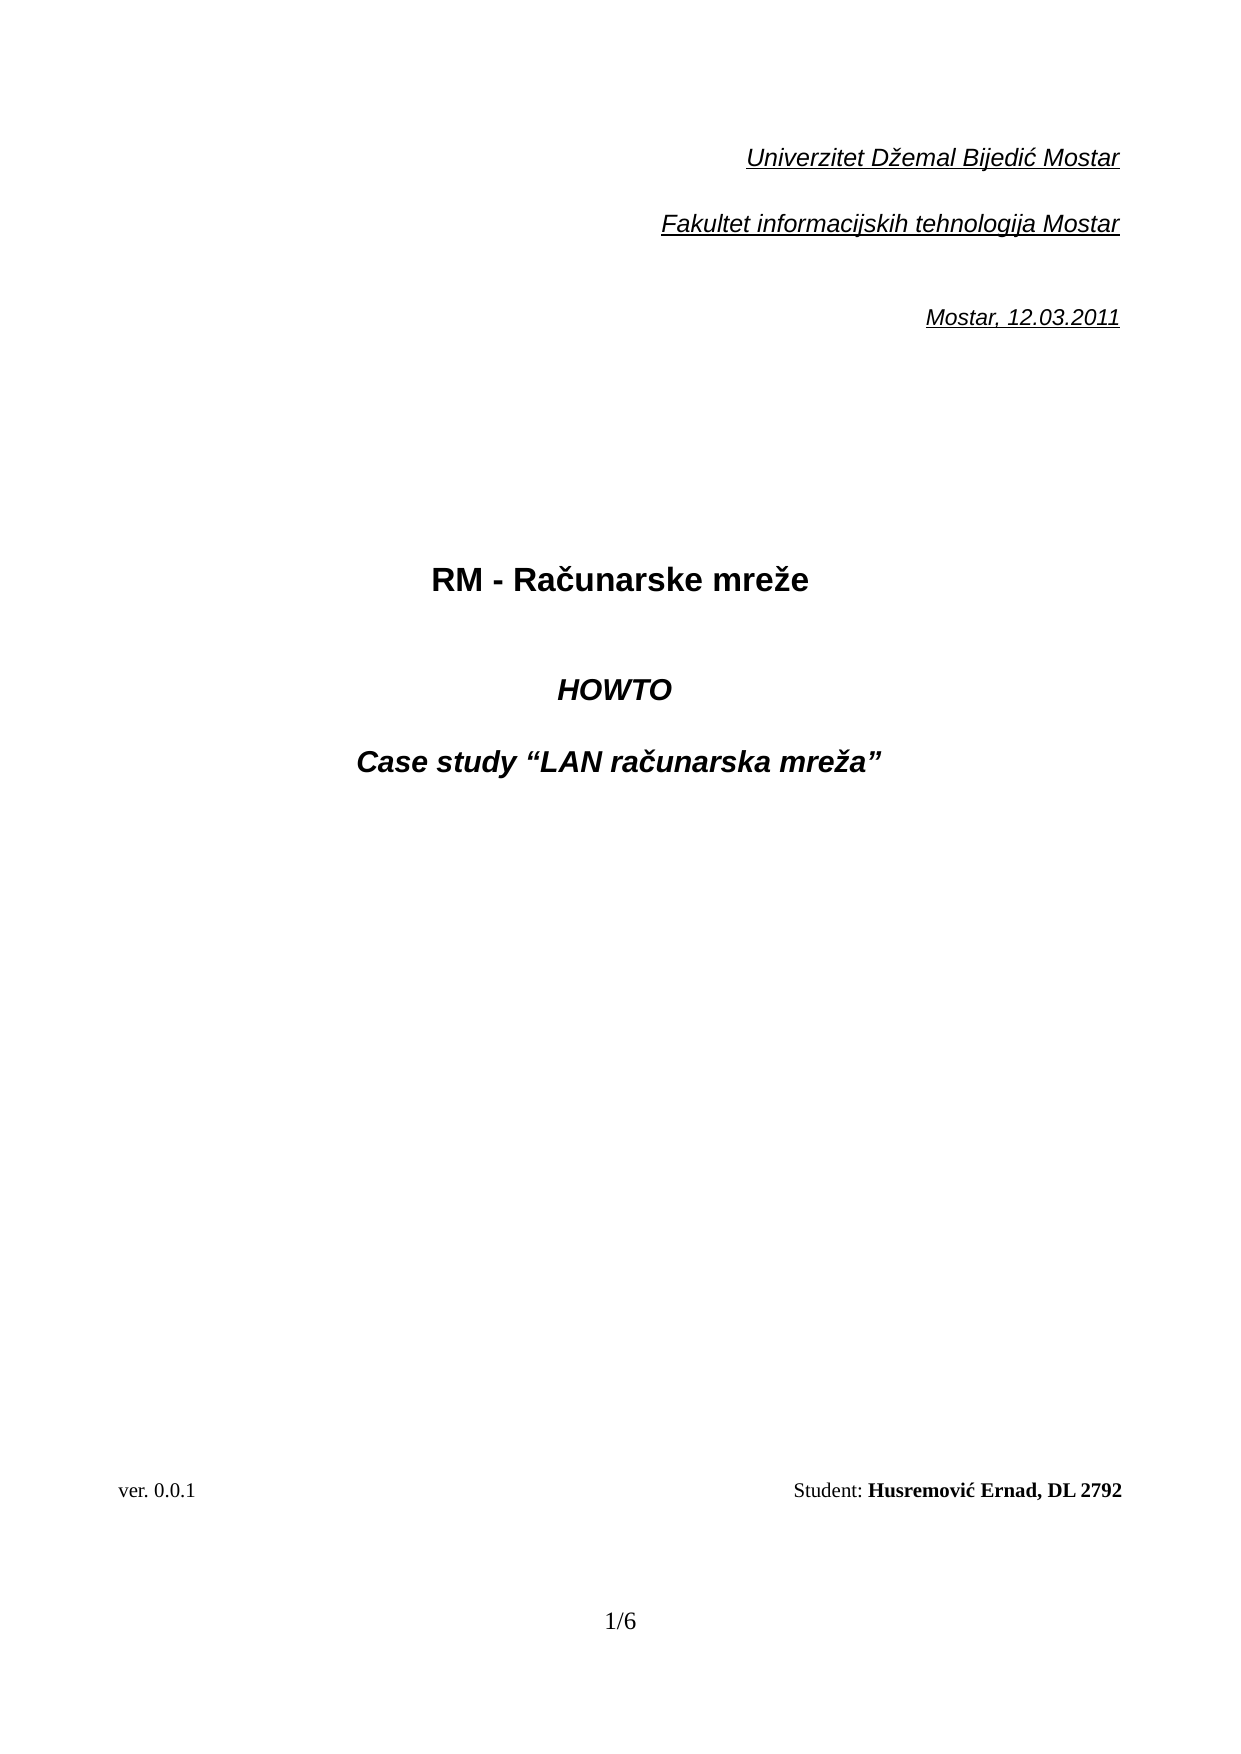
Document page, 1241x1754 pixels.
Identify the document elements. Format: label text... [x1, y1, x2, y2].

subtitle HOWTO [118, 672, 1122, 707]
table_cell [620, 1515, 1122, 1544]
subtitle Case study “LAN računarska mreža” [118, 744, 1122, 779]
table_cell [118, 1515, 620, 1544]
subtitle RM - Računarske mreže [118, 559, 1122, 598]
subtitle Mostar, 12.03.2011 [118, 304, 1122, 331]
subtitle Univerzitet Džemal Bijedić Mostar [118, 143, 1122, 172]
table_header Student: Husremović Ernad, DL 2792 [620, 1478, 1122, 1515]
subtitle Fakultet informacijskih tehnologija Mostar [118, 209, 1122, 238]
table_header ver. 0.0.1 [118, 1478, 620, 1515]
